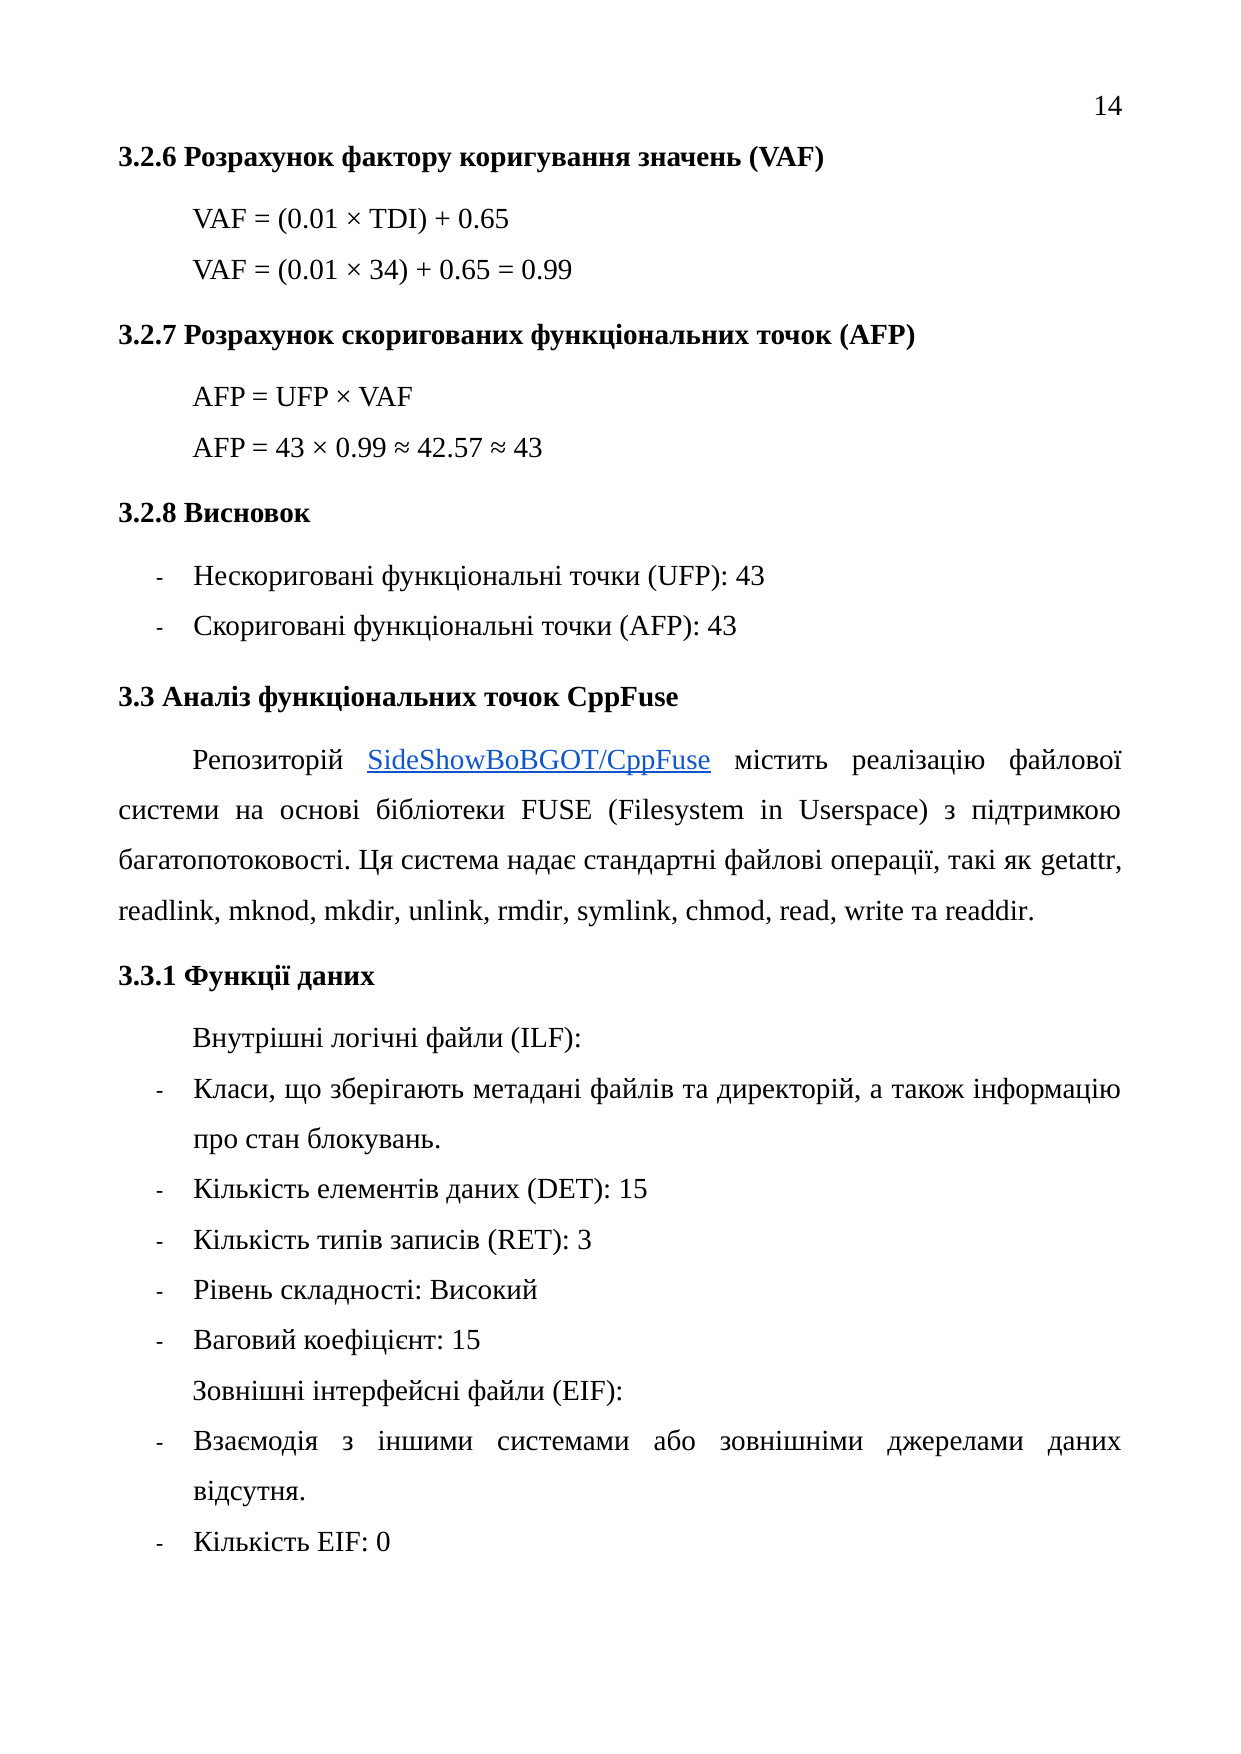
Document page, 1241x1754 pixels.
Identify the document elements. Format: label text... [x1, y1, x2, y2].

list Кількість EIF: 0 [156, 1524, 1122, 1557]
text VAF = (0.01 × 34) + 0.65 = 0.99 [118, 252, 1122, 285]
list Взаємодія з іншими системами або зовнішніми джерелами даних відсутня. [156, 1423, 1122, 1507]
text Зовнішні інтерфейсні файли (EIF): [118, 1373, 1122, 1406]
subtitle Функції даних [118, 958, 1122, 991]
list Нескориговані функціональні точки (UFP): 43 [156, 558, 1122, 591]
subtitle Розрахунок фактору коригування значень (VAF) [118, 139, 1122, 172]
list Кількість типів записів (RET): 3 [156, 1222, 1122, 1255]
list Ваговий коефіцієнт: 15 [156, 1322, 1122, 1356]
subtitle Аналіз функціональних точок CppFuse [118, 679, 1122, 713]
list Класи, що зберігають метадані файлів та директорій, а також інформацію про стан блокувань. [156, 1071, 1122, 1155]
list Рівень складності: Високий [156, 1272, 1122, 1306]
text AFP = 43 × 0.99 ≈ 42.57 ≈ 43 [118, 430, 1122, 463]
subtitle Висновок [118, 495, 1122, 528]
text Репозиторій SideShowBoBGOT/CppFuse містить реалізацію файлової системи на основі бібліотеки FUSE (Filesystem in Userspace) з підтримкою багатопотоковості. Ця система надає стандартні файлові операції, такі як getattr, readlink, mknod, mkdir, unlink, rmdir, symlink, chmod, read, write та readdir. [118, 742, 1122, 926]
text Внутрішні логічні файли (ILF): [118, 1021, 1122, 1054]
text VAF = (0.01 × TDI) + 0.65 [118, 202, 1122, 235]
list Скориговані функціональні точки (AFP): 43 [156, 608, 1122, 641]
subtitle Розрахунок скоригованих функціональних точок (AFP) [118, 317, 1122, 350]
text AFP = UFP × VAF [118, 379, 1122, 413]
list Кількість елементів даних (DET): 15 [156, 1171, 1122, 1205]
